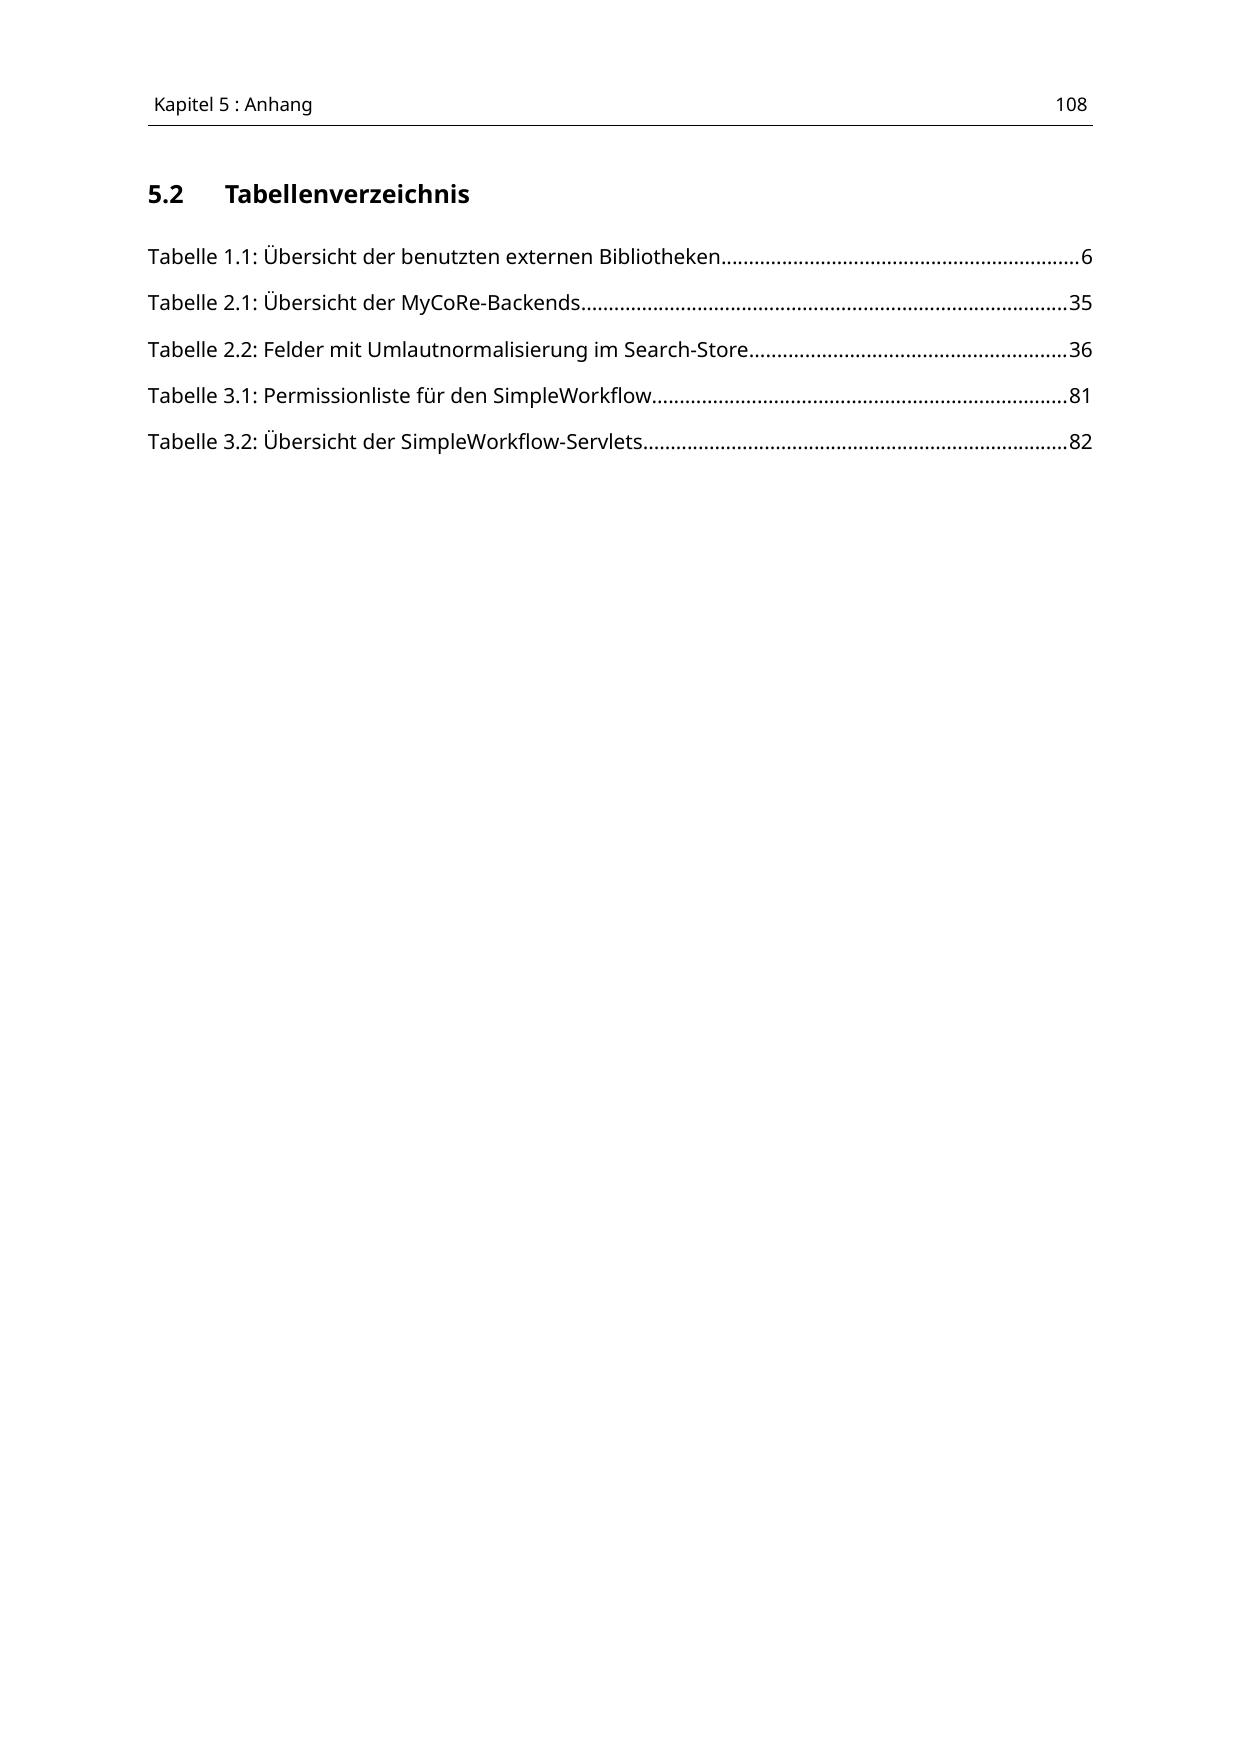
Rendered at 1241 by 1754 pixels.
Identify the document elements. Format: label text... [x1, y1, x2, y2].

text Tabelle 2.1: Übersicht der MyCoRe-Backends 35 [148, 288, 1092, 317]
text Tabelle 2.2: Felder mit Umlautnormalisierung im Search-Store 36 [148, 335, 1092, 363]
subtitle Tabellenverzeichnis [148, 177, 1092, 211]
text Tabelle 3.1: Permissionliste für den SimpleWorkflow 81 [148, 381, 1092, 409]
text Tabelle 3.2: Übersicht der SimpleWorkflow-Servlets 82 [148, 427, 1092, 456]
text Tabelle 1.1: Übersicht der benutzten externen Bibliotheken 6 [148, 242, 1092, 270]
